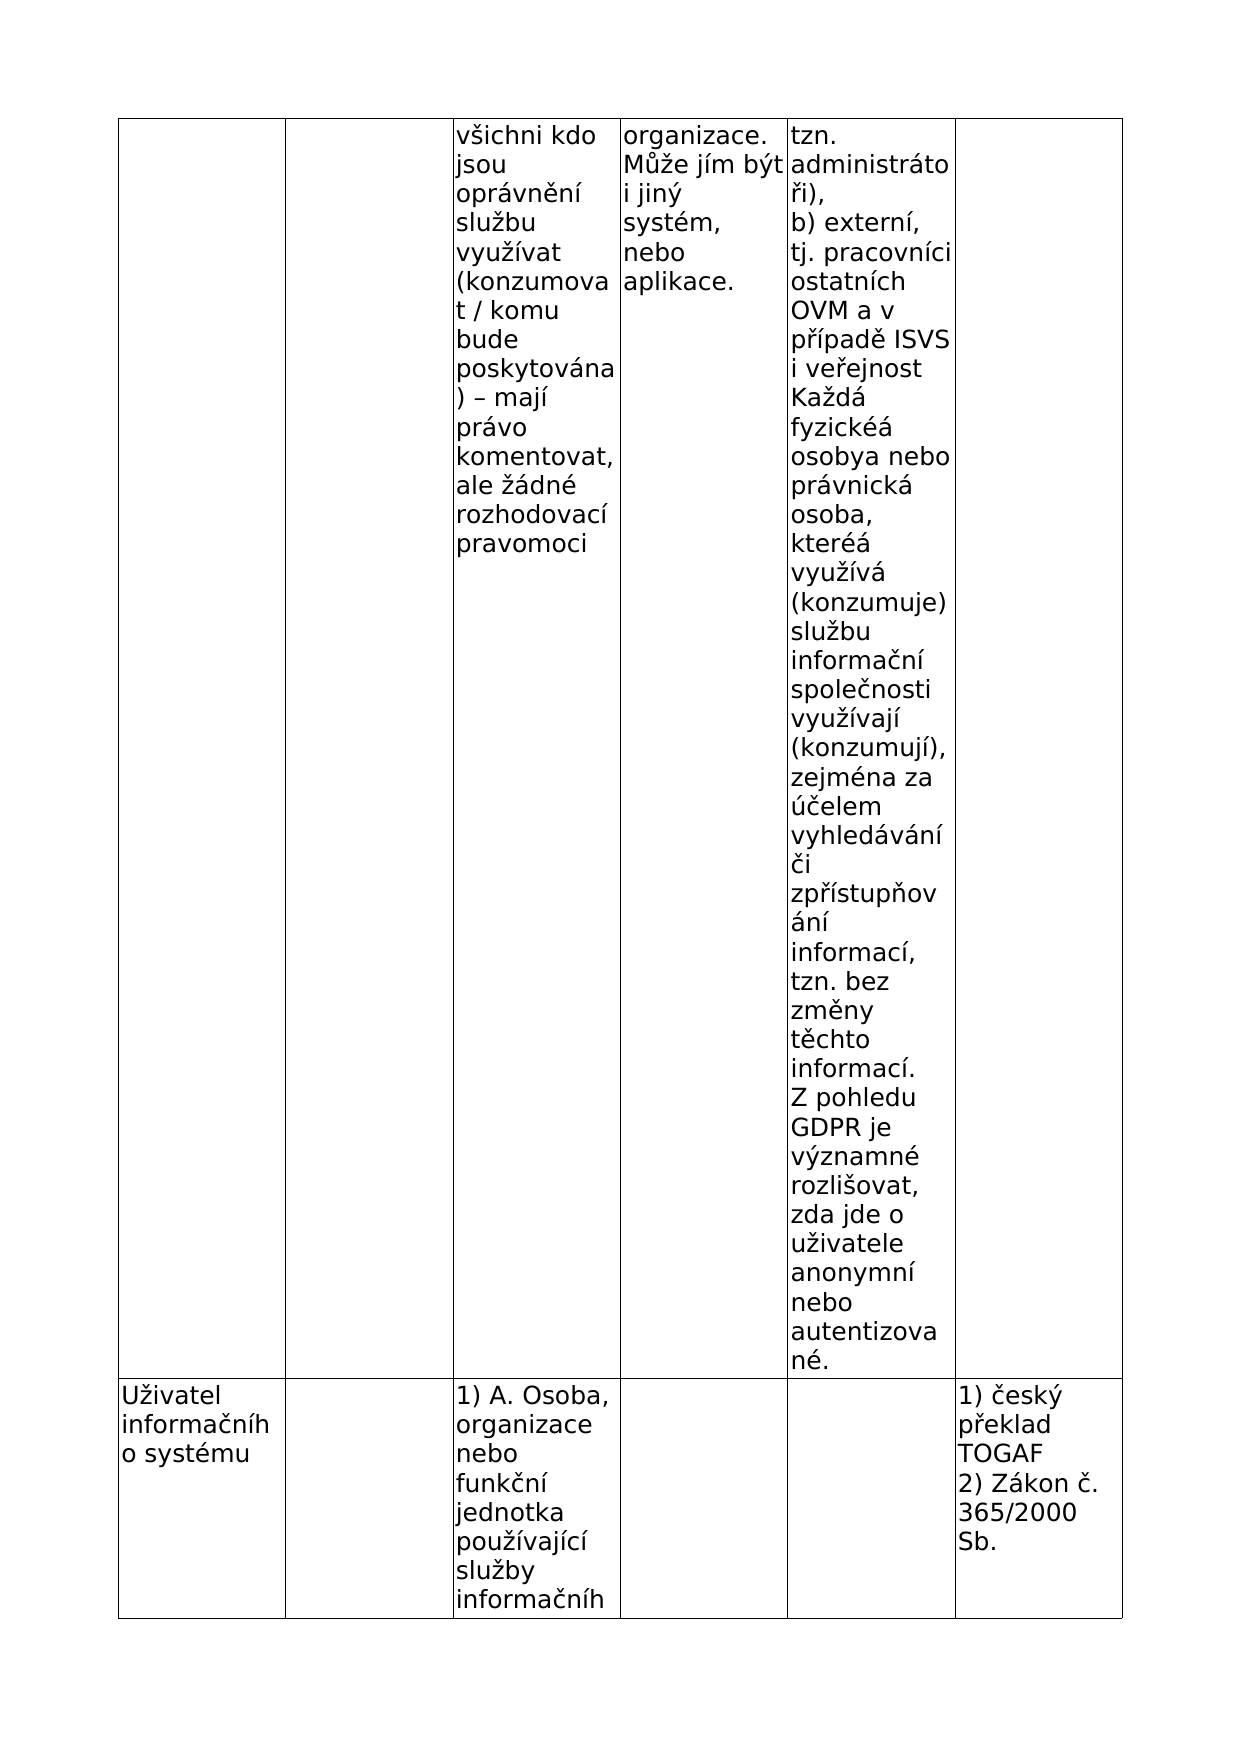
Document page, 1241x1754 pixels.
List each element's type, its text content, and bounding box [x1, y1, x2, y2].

table_cell [286, 1379, 453, 1617]
table_cell 1) A. Osoba, organizace nebo funkční jednotka používající služby informačníh [454, 1379, 620, 1617]
table_cell všichni kdo jsou oprávnění službu využívat (konzumovat / komu bude poskytována) – mají právo komentovat, ale žádné rozhodovací pravomoci [454, 119, 620, 1378]
table_cell [621, 1379, 787, 1617]
table_cell organizace. Může jím být i jiný systém, nebo aplikace. [621, 119, 787, 1378]
table_cell [956, 119, 1122, 1378]
table_cell [119, 119, 285, 1378]
table_cell Uživatel informačního systému [119, 1379, 285, 1617]
table_cell 1) český překlad TOGAF 2) Zákon č. 365/2000 Sb. [956, 1379, 1122, 1617]
table_cell [788, 1379, 955, 1617]
table_cell tzn. administrátoři), b) externí, tj. pracovníci ostatních OVM a v případě ISVS i veřejnost Každá fyzickéá osobya nebo právnická osoba, kteréá využívá (konzumuje) službu informační společnosti využívají (konzumují), zejména za účelem vyhledávání či zpřístupňování informací, tzn. bez změny těchto informací. Z pohledu GDPR je významné rozlišovat, zda jde o uživatele anonymní nebo autentizované. [788, 119, 955, 1378]
table_cell [286, 119, 453, 1378]
